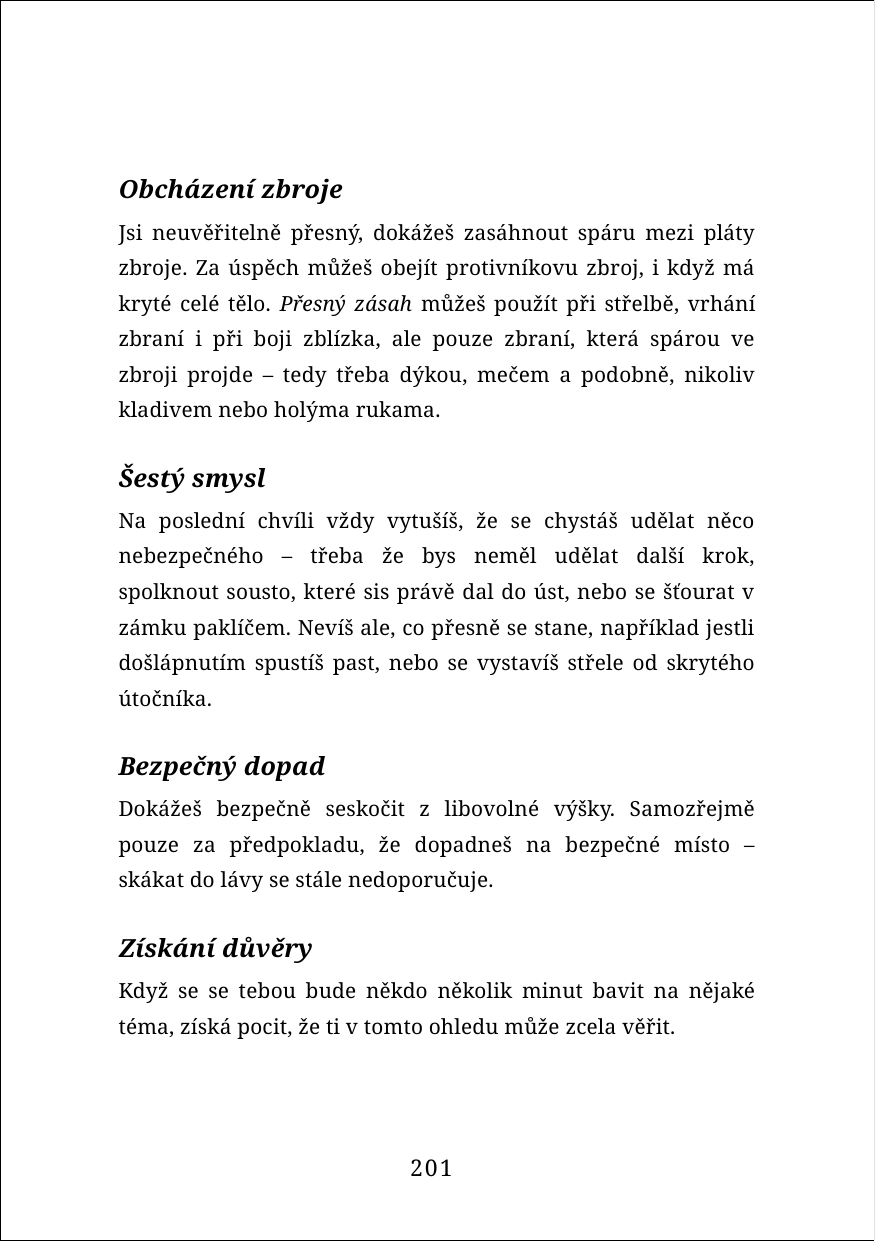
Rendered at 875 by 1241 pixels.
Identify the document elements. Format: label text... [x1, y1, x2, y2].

subtitle Bezpečný dopad [118, 749, 756, 783]
subtitle Získání důvěry [118, 931, 756, 964]
text Dokážeš bezpečně seskočit z libovolné výšky. Samozřejmě pouze za předpokladu, že dopadneš na bezpečné místo – skákat do lávy se stále nedoporučuje. [118, 794, 756, 894]
text Když se se tebou bude někdo několik minut bavit na nějaké téma, získá pocit, že ti v tomto ohledu může zcela věřit. [118, 976, 756, 1040]
text Na poslední chvíli vždy vytušíš, že se chystáš udělat něco nebezpečného – třeba že bys neměl udělat další krok, spolknout sousto, které sis právě dal do úst, nebo se šťourat v zámku paklíčem. Nevíš ale, co přesně se stane, například jestli došlápnutím spustíš past, nebo se vystavíš střele od skrytého útočníka. [118, 506, 756, 712]
text Jsi neuvěřitelně přesný, dokážeš zasáhnout spáru mezi pláty zbroje. Za úspěch můžeš obejít protivníkovu zbroj, i když má kryté celé tělo. Přesný zásah můžeš použít při střelbě, vrhání zbraní i při boji zblízka, ale pouze zbraní, která spárou ve zbroji projde – tedy třeba dýkou, mečem a podobně, nikoliv kladivem nebo holýma rukama. [118, 218, 756, 424]
subtitle Obcházení zbroje [118, 172, 756, 206]
subtitle Šestý smysl [118, 460, 756, 494]
